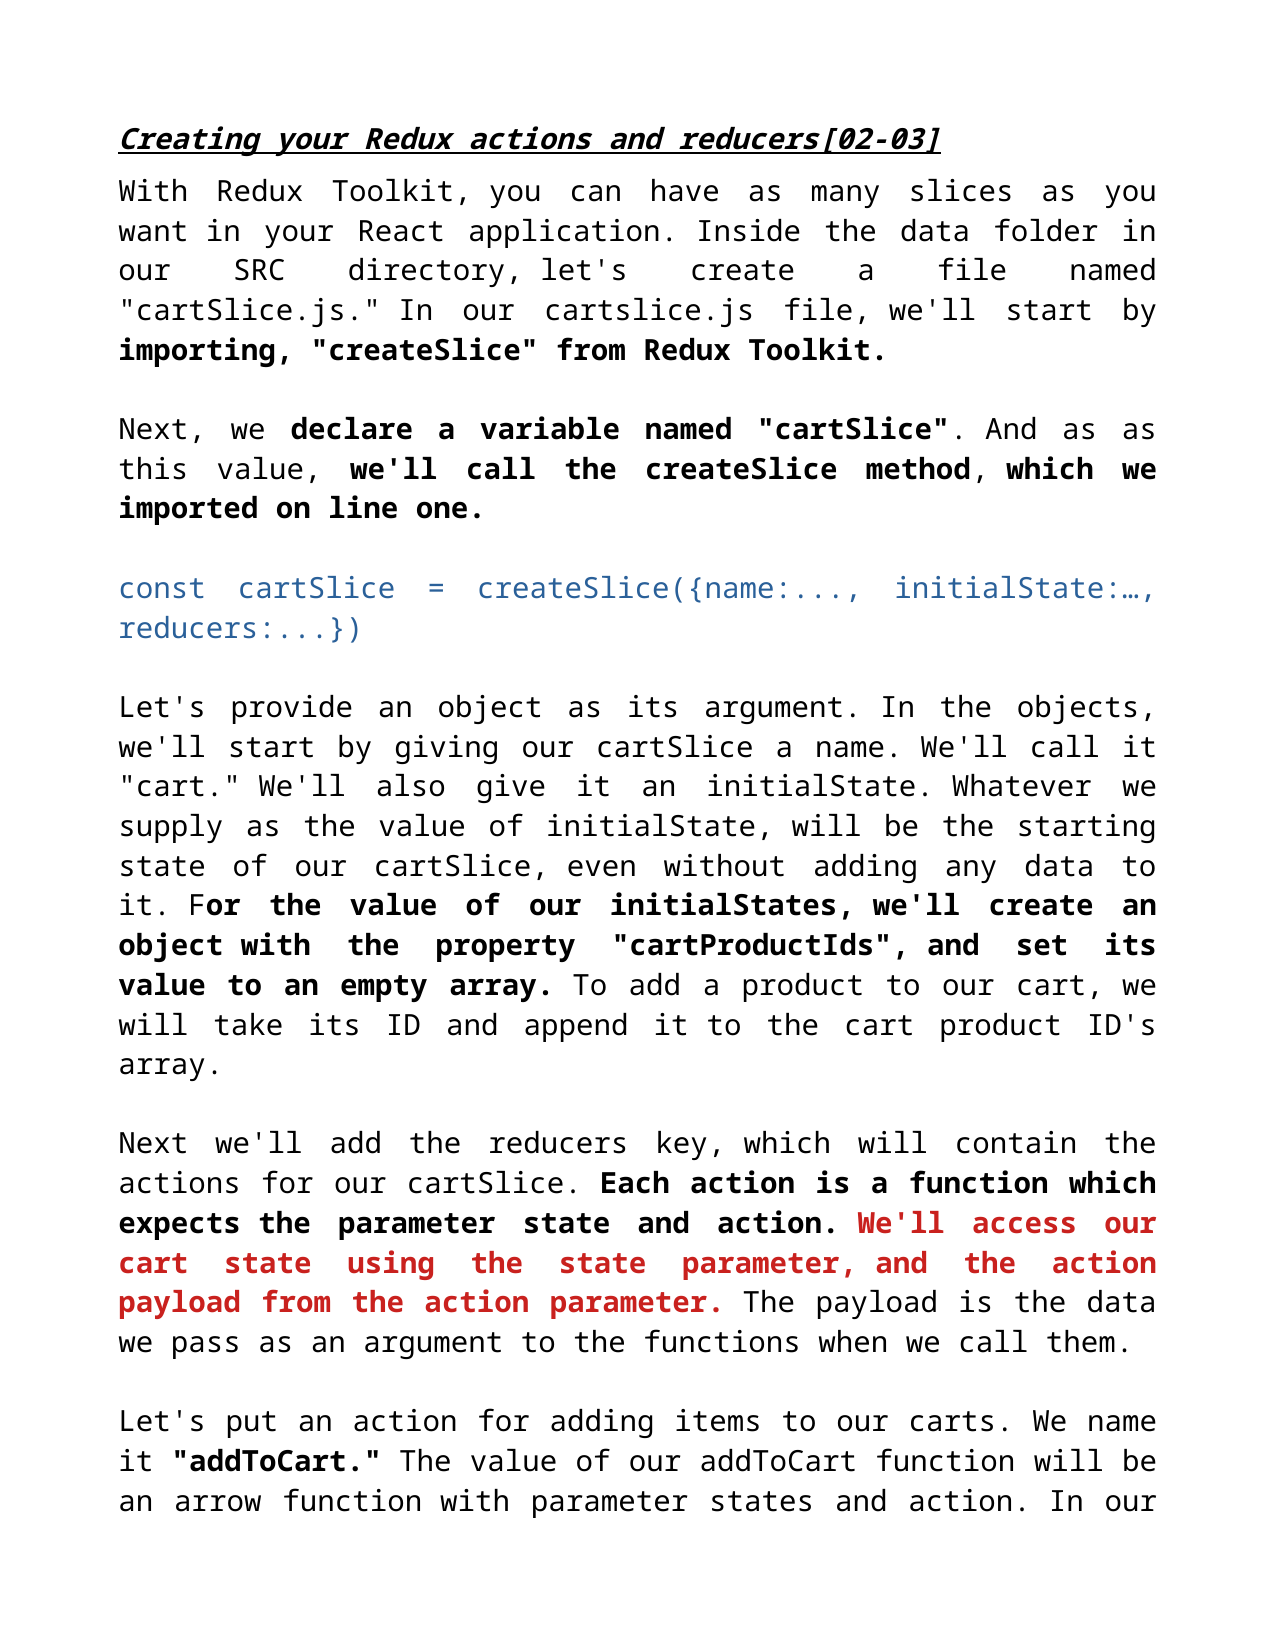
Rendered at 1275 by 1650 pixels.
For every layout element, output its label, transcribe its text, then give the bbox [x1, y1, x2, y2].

text Let's provide an object as its argument. In the objects, we'll start by giving our cartSlice a name. We'll call it "cart." We'll also give it an initialState. Whatever we supply as the value of initialState, will be the starting state of our cartSlice, even without adding any data to it. For the value of our initialStates, we'll create an object with the property "cartProductIds", and set its value to an empty array. To add a product to our cart, we will take its ID and append it to the cart product ID's array. [118, 686, 1157, 1083]
text Next we'll add the reducers key, which will contain the actions for our cartSlice. Each action is a function which expects the parameter state and action. We'll access our cart state using the state parameter, and the action payload from the action parameter. The payload is the data we pass as an argument to the functions when we call them. [118, 1123, 1157, 1361]
text const cartSlice = createSlice({name:..., initialState:…, reducers:...}) [118, 567, 1157, 647]
subtitle Creating your Redux actions and reducers[02-03] [118, 118, 1157, 158]
text Let's put an action for adding items to our carts. We name it "addToCart." The value of our addToCart function will be an arrow function with parameter states and action. In our [118, 1401, 1157, 1520]
text Next, we declare a variable named "cartSlice". And as as this value, we'll call the createSlice method, which we imported on line one. [118, 408, 1157, 527]
text With Redux Toolkit, you can have as many slices as you want in your React application. Inside the data folder in our SRC directory, let's create a file named "cartSlice.js." In our cartslice.js file, we'll start by importing, "createSlice" from Redux Toolkit. [118, 170, 1157, 369]
